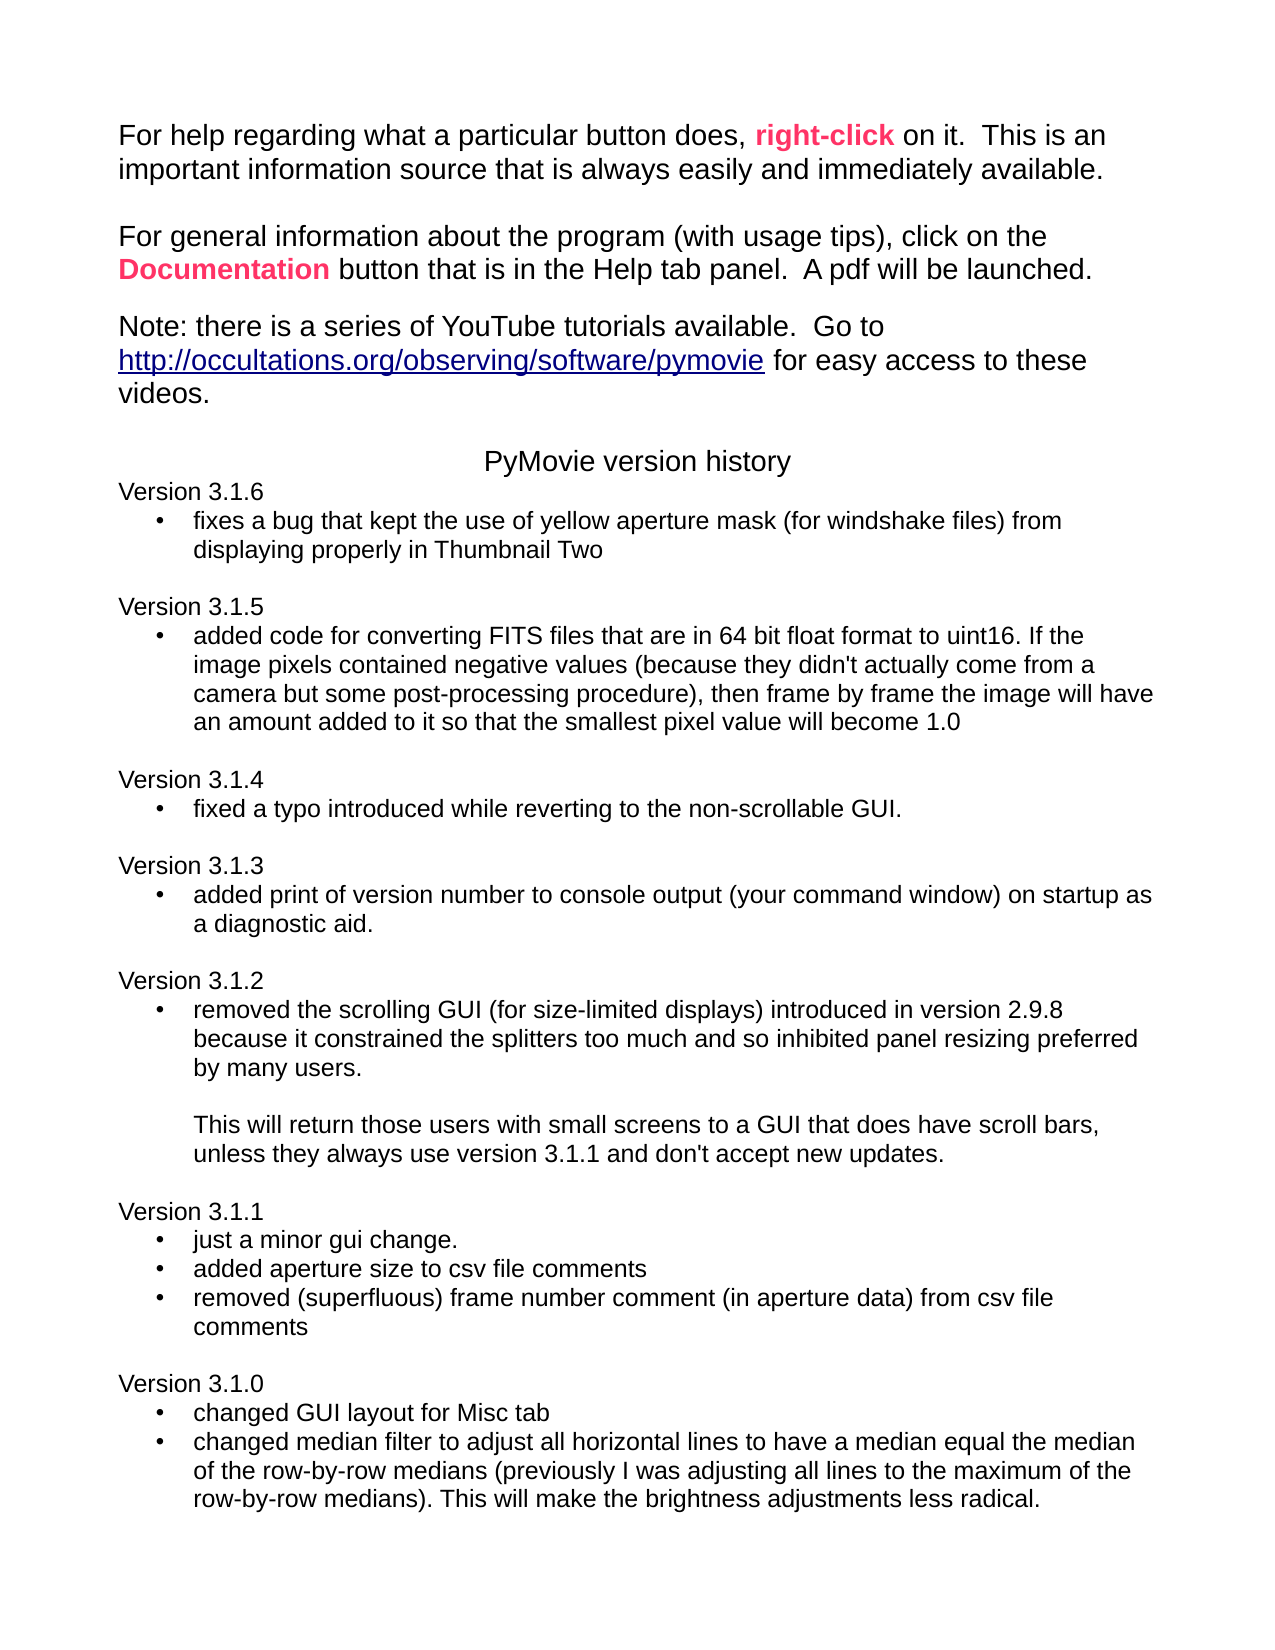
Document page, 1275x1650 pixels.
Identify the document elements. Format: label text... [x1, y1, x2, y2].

text Version 3.1.5 [118, 592, 1157, 621]
list removed the scrolling GUI (for size-limited displays) introduced in version 2.9.8 because it constrained the splitters too much and so inhibited panel resizing preferred by many users. This will return those users with small screens to a GUI that does have scroll bars, unless they always use version 3.1.1 and don't accept new updates. [156, 995, 1157, 1196]
list changed median filter to adjust all horizontal lines to have a median equal the median of the row-by-row medians (previously I was adjusting all lines to the maximum of the row-by-row medians). This will make the brightness adjustments less radical. [156, 1427, 1157, 1513]
text Version 3.1.3 [118, 851, 1157, 880]
list fixes a bug that kept the use of yellow aperture mask (for windshake files) from displaying properly in Thumbnail Two [156, 506, 1157, 563]
list removed (superfluous) frame number comment (in aperture data) from csv file comments [156, 1283, 1157, 1369]
list added aperture size to csv file comments [156, 1254, 1157, 1283]
text Note: there is a series of YouTube tutorials available. Go to http://occultations.org/observing/software/pymovie for easy access to these videos. [118, 309, 1157, 410]
list changed GUI layout for Misc tab [156, 1398, 1157, 1427]
list added code for converting FITS files that are in 64 bit float format to uint16. If the image pixels contained negative values (because they didn't actually come from a camera but some post-processing procedure), then frame by frame the image will have an amount added to it so that the smallest pixel value will become 1.0 [156, 621, 1157, 736]
text Version 3.1.4 [118, 765, 1157, 794]
text Version 3.1.0 [118, 1369, 1157, 1398]
list added print of version number to console output (your command window) on startup as a diagnostic aid. [156, 880, 1157, 966]
text Version 3.1.2 [118, 966, 1157, 995]
text PyMovie version history [118, 444, 1157, 477]
text Version 3.1.1 [118, 1196, 1157, 1225]
list just a minor gui change. [156, 1225, 1157, 1254]
text For general information about the program (with usage tips), click on the Documentation button that is in the Help tab panel. A pdf will be launched. [118, 219, 1157, 286]
list fixed a typo introduced while reverting to the non-scrollable GUI. [156, 794, 1157, 851]
text Version 3.1.6 [118, 477, 1157, 506]
text For help regarding what a particular button does, right-click on it. This is an important information source that is always easily and immediately available. [118, 118, 1157, 185]
